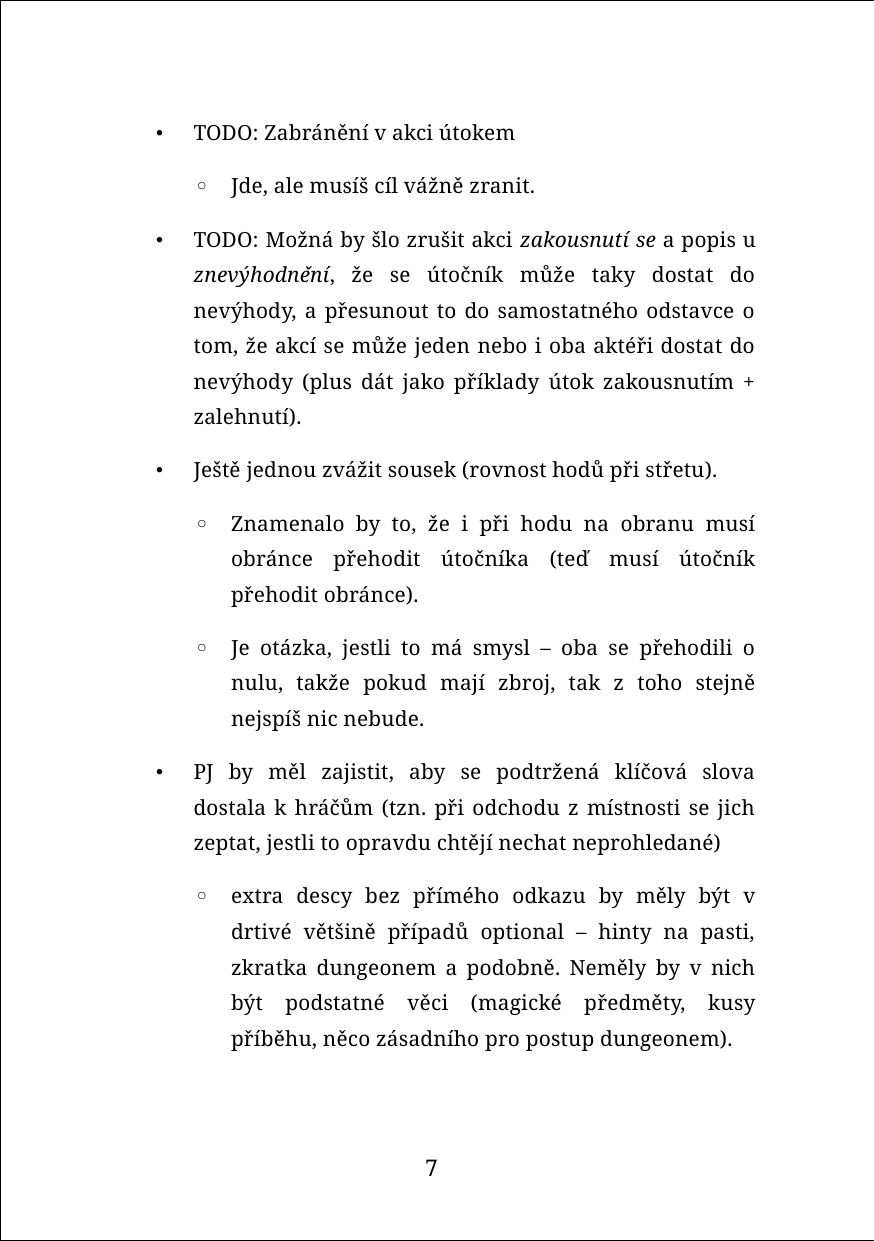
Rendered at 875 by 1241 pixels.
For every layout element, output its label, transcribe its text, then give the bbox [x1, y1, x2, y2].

list extra descy bez přímého odkazu by měly být v drtivé většině případů optional – hinty na pasti, zkratka dungeonem a podobně. Neměly by v nich být podstatné věci (magické předměty, kusy příběhu, něco zásadního pro postup dungeonem). [193, 882, 756, 1052]
list PJ by měl zajistit, aby se podtržená klíčová slova dostala k hráčům (tzn. při odchodu z místnosti se jich zeptat, jestli to opravdu chtějí nechat neprohledané) [156, 757, 756, 857]
list Jde, ale musíš cíl vážně zranit. [193, 171, 756, 200]
list Ještě jednou zvážit sousek (rovnost hodů při střetu). [156, 456, 756, 484]
list TODO: Zabránění v akci útokem [156, 118, 756, 147]
list Je otázka, jestli to má smysl – oba se přehodili o nulu, takže pokud mají zbroj, tak z toho stejně nejspíš nic nebude. [193, 633, 756, 732]
list TODO: Možná by šlo zrušit akci zakousnutí se a popis u znevýhodnění, že se útočník může taky dostat do nevýhody, a přesunout to do samostatného odstavce o tom, že akcí se může jeden nebo i oba aktéři dostat do nevýhody (plus dát jako příklady útok zakousnutím + zalehnutí). [156, 225, 756, 431]
list Znamenalo by to, že i při hodu na obranu musí obránce přehodit útočníka (teď musí útočník přehodit obránce). [193, 509, 756, 608]
